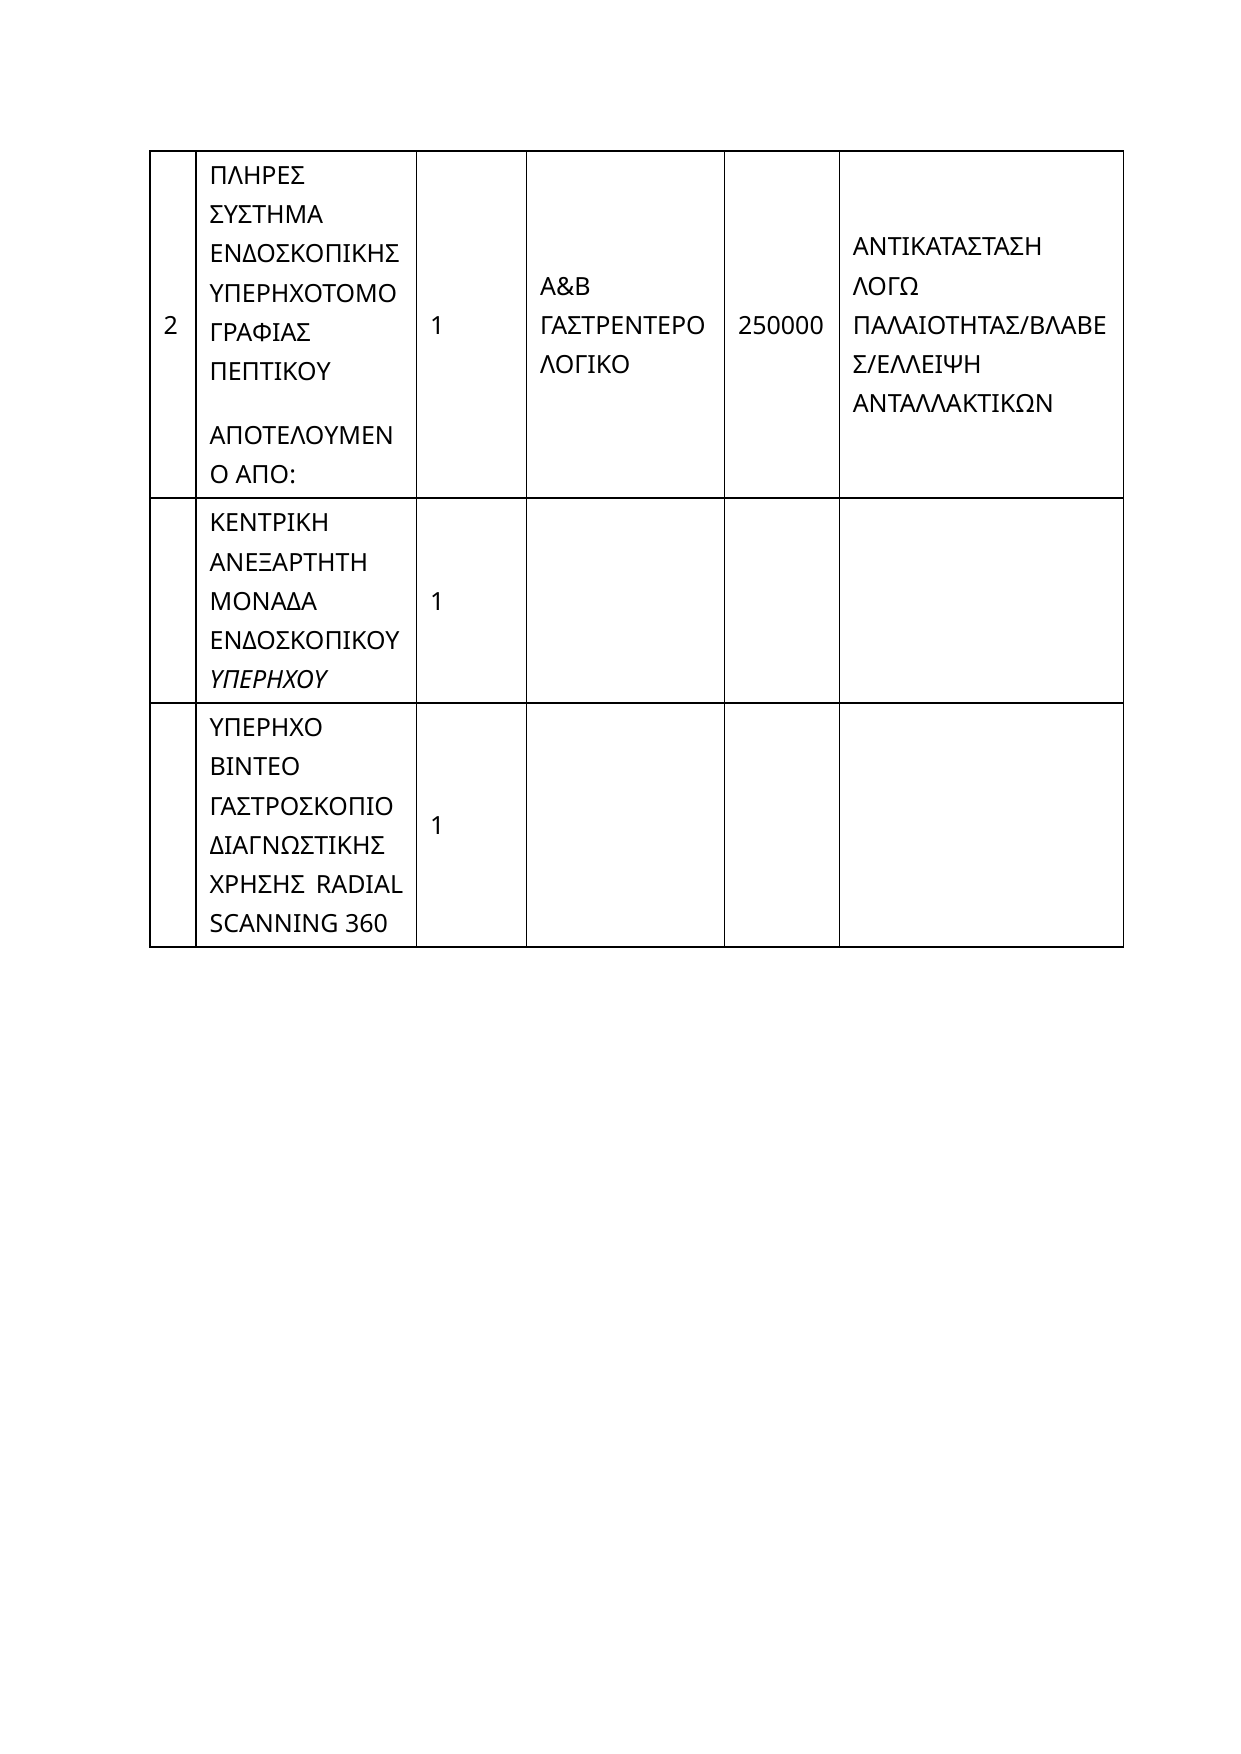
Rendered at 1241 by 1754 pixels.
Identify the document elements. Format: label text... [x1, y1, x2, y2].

table_cell 1 [417, 704, 526, 946]
table_cell 1 [417, 499, 526, 702]
table_cell [527, 499, 724, 702]
table_cell 1 [417, 152, 526, 497]
table_cell 250000 [725, 152, 839, 497]
table_cell [527, 704, 724, 946]
table_cell ΚΕΝΤΡΙΚΗ ΑΝΕΞΑΡΤΗΤΗ ΜΟΝΑΔΑ ΕΝΔΟΣΚΟΠΙΚΟΥ ΥΠΕΡΗΧΟΥ [197, 499, 416, 702]
table_cell ΑΝΤΙΚΑΤΑΣΤΑΣΗ ΛΟΓΩ ΠΑΛΑΙΟΤΗΤΑΣ/ΒΛΑΒΕΣ/ΕΛΛΕΙΨΗ ΑΝΤΑΛΛΑΚΤΙΚΩΝ [840, 152, 1123, 497]
table_cell ΠΛΗΡΕΣ ΣΥΣΤΗΜΑ ΕΝΔΟΣΚΟΠΙΚΗΣ ΥΠΕΡΗΧΟΤΟΜΟΓΡΑΦΙΑΣ ΠΕΠΤΙΚΟΥ ΑΠΟΤΕΛΟΥΜΕΝΟ ΑΠΟ: [197, 152, 416, 497]
table_cell [840, 499, 1123, 702]
table_cell [151, 704, 195, 946]
table_cell 2 [151, 152, 195, 497]
table_cell [840, 704, 1123, 946]
table_cell Α&Β ΓΑΣΤΡΕΝΤΕΡΟΛΟΓΙΚΟ [527, 152, 724, 497]
table_cell [151, 499, 195, 702]
table_cell [725, 704, 839, 946]
table_cell [725, 499, 839, 702]
table_cell ΥΠΕΡΗΧΟ ΒΙΝΤΕΟ ΓΑΣΤΡΟΣΚΟΠΙΟ ΔΙΑΓΝΩΣΤΙΚΗΣ ΧΡΗΣΗΣ RADIAL SCANNING 360 [197, 704, 416, 946]
